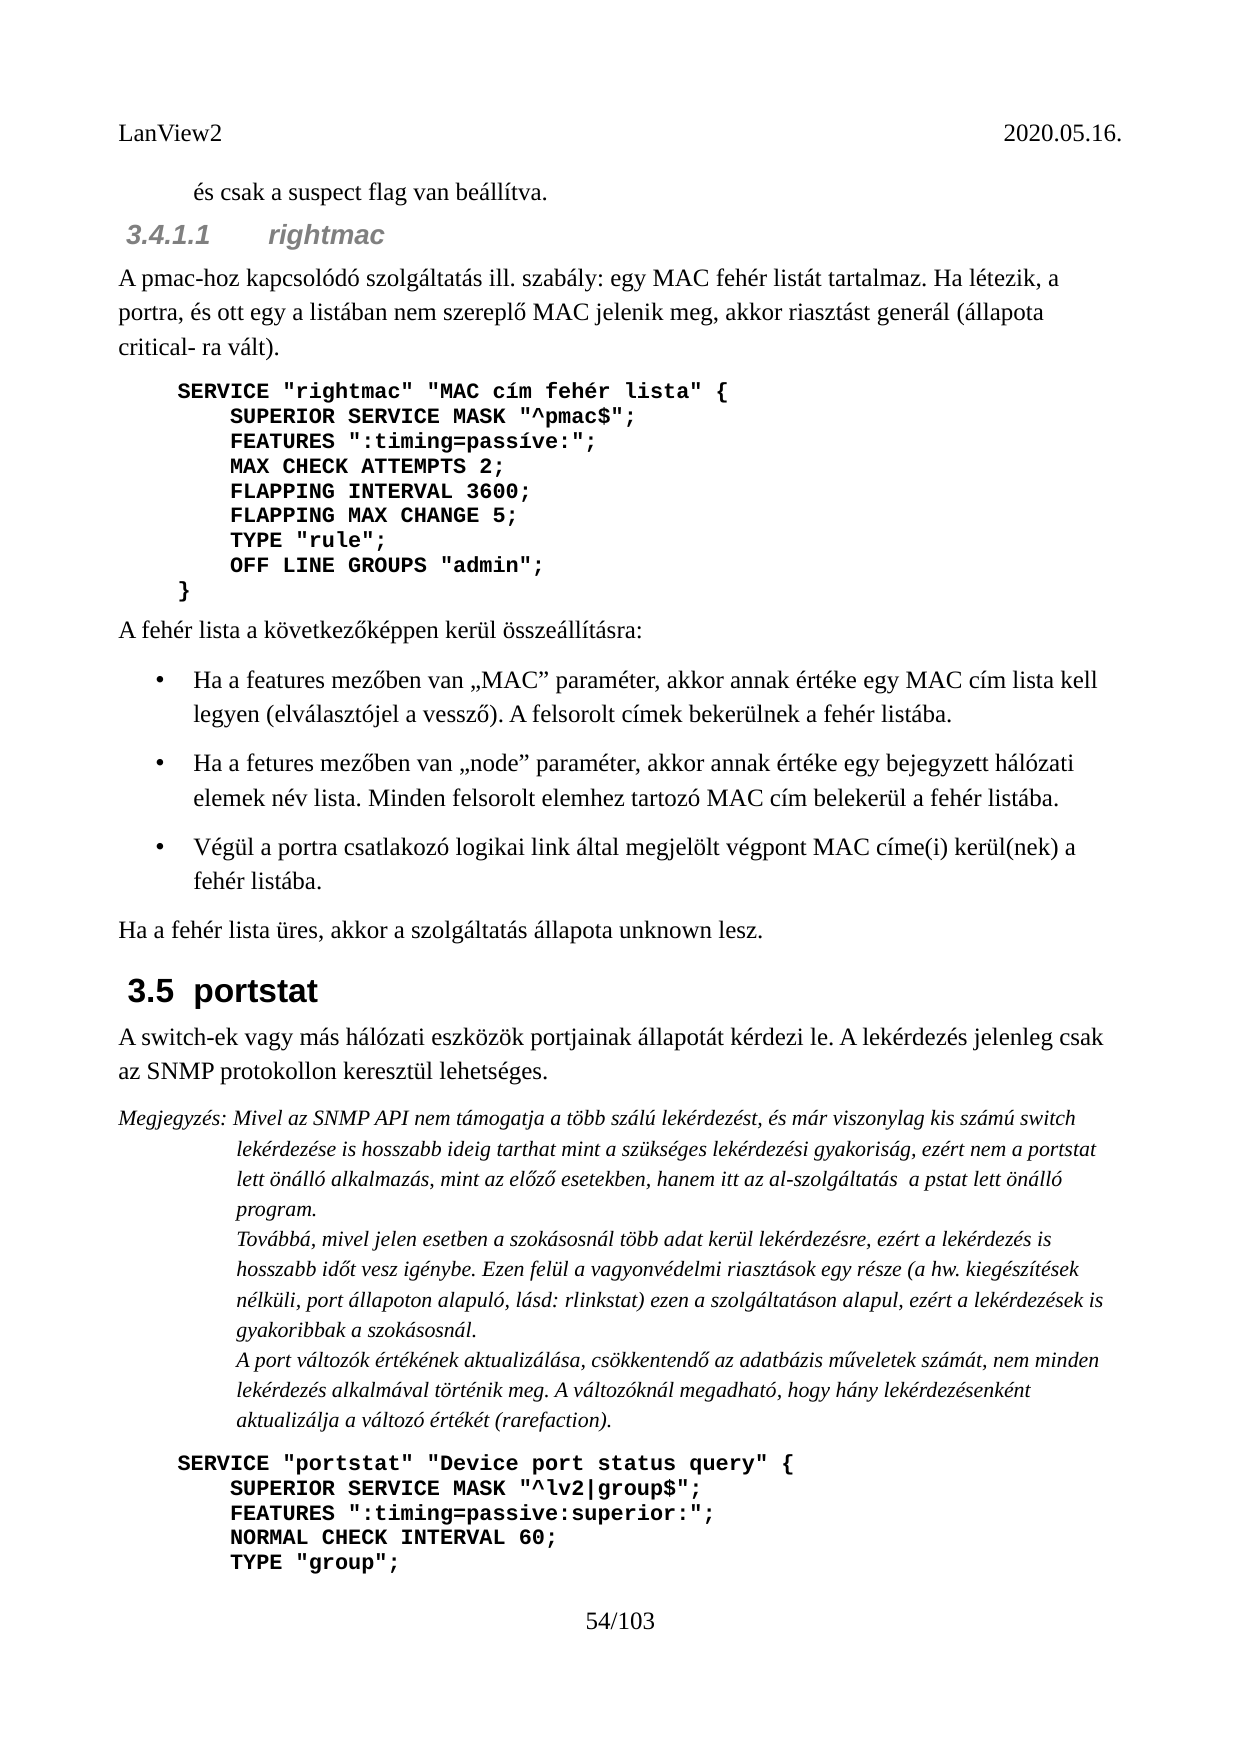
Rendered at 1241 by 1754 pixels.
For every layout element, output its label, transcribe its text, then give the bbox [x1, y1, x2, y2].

list Ha a fetures mezőben van „node” paraméter, akkor annak értéke egy bejegyzett hálózati elemek név lista. Minden felsorolt elemhez tartozó MAC cím belekerül a fehér listába. [156, 748, 1122, 811]
subtitle portstat [118, 971, 1122, 1009]
list és csak a suspect flag van beállítva. [156, 177, 1122, 206]
subtitle rightmac [118, 218, 1122, 250]
list Végül a portra csatlakozó logikai link által megjelölt végpont MAC címe(i) kerül(nek) a fehér listába. [156, 832, 1122, 895]
text SERVICE "rightmac" "MAC cím fehér lista" { SUPERIOR SERVICE MASK "^pmac$"; FEATURES ":timing=passíve:"; MAX CHECK ATTEMPTS 2; FLAPPING INTERVAL 3600; FLAPPING MAX CHANGE 5; TYPE "rule"; OFF LINE GROUPS "admin"; } [177, 381, 1122, 604]
text SERVICE "portstat" "Device port status query" { SUPERIOR SERVICE MASK "^lv2|group$"; FEATURES ":timing=passive:superior:"; NORMAL CHECK INTERVAL 60; TYPE "group"; [177, 1452, 1122, 1576]
text Ha a fehér lista üres, akkor a szolgáltatás állapota unknown lesz. [118, 915, 1122, 944]
text A switch-ek vagy más hálózati eszközök portjainak állapotát kérdezi le. A lekérdezés jelenleg csak az SNMP protokollon keresztül lehetséges. [118, 1022, 1122, 1085]
text A fehér lista a következőképpen kerül összeállításra: [118, 616, 1122, 644]
text A pmac-hoz kapcsolódó szolgáltatás ill. szabály: egy MAC fehér listát tartalmaz. Ha létezik, a portra, és ott egy a listában nem szereplő MAC jelenik meg, akkor riasztást generál (állapota critical- ra vált). [118, 263, 1122, 360]
text Megjegyzés: Mivel az SNMP API nem támogatja a több szálú lekérdezést, és már viszonylag kis számú switch lekérdezése is hosszabb ideig tarthat mint a szükséges lekérdezési gyakoriság, ezért nem a portstat lett önálló alkalmazás, mint az előző esetekben, hanem itt az al-szolgáltatás a pstat lett önálló program. Továbbá, mivel jelen esetben a szokásosnál több adat kerül lekérdezésre, ezért a lekérdezés is hosszabb időt vesz igénybe. Ezen felül a vagyonvédelmi riasztások egy része (a hw. kiegészítések nélküli, port állapoton alapuló, lásd: rlinkstat) ezen a szolgáltatáson alapul, ezért a lekérdezések is gyakoribbak a szokásosnál. A port változók értékének aktualizálása, csökkentendő az adatbázis műveletek számát, nem minden lekérdezés alkalmával történik meg. A változóknál megadható, hogy hány lekérdezésenként aktualizálja a változó értékét (rarefaction). [118, 1105, 1122, 1433]
list Ha a features mezőben van „MAC” paraméter, akkor annak értéke egy MAC cím lista kell legyen (elválasztójel a vessző). A felsorolt címek bekerülnek a fehér listába. [156, 665, 1122, 728]
